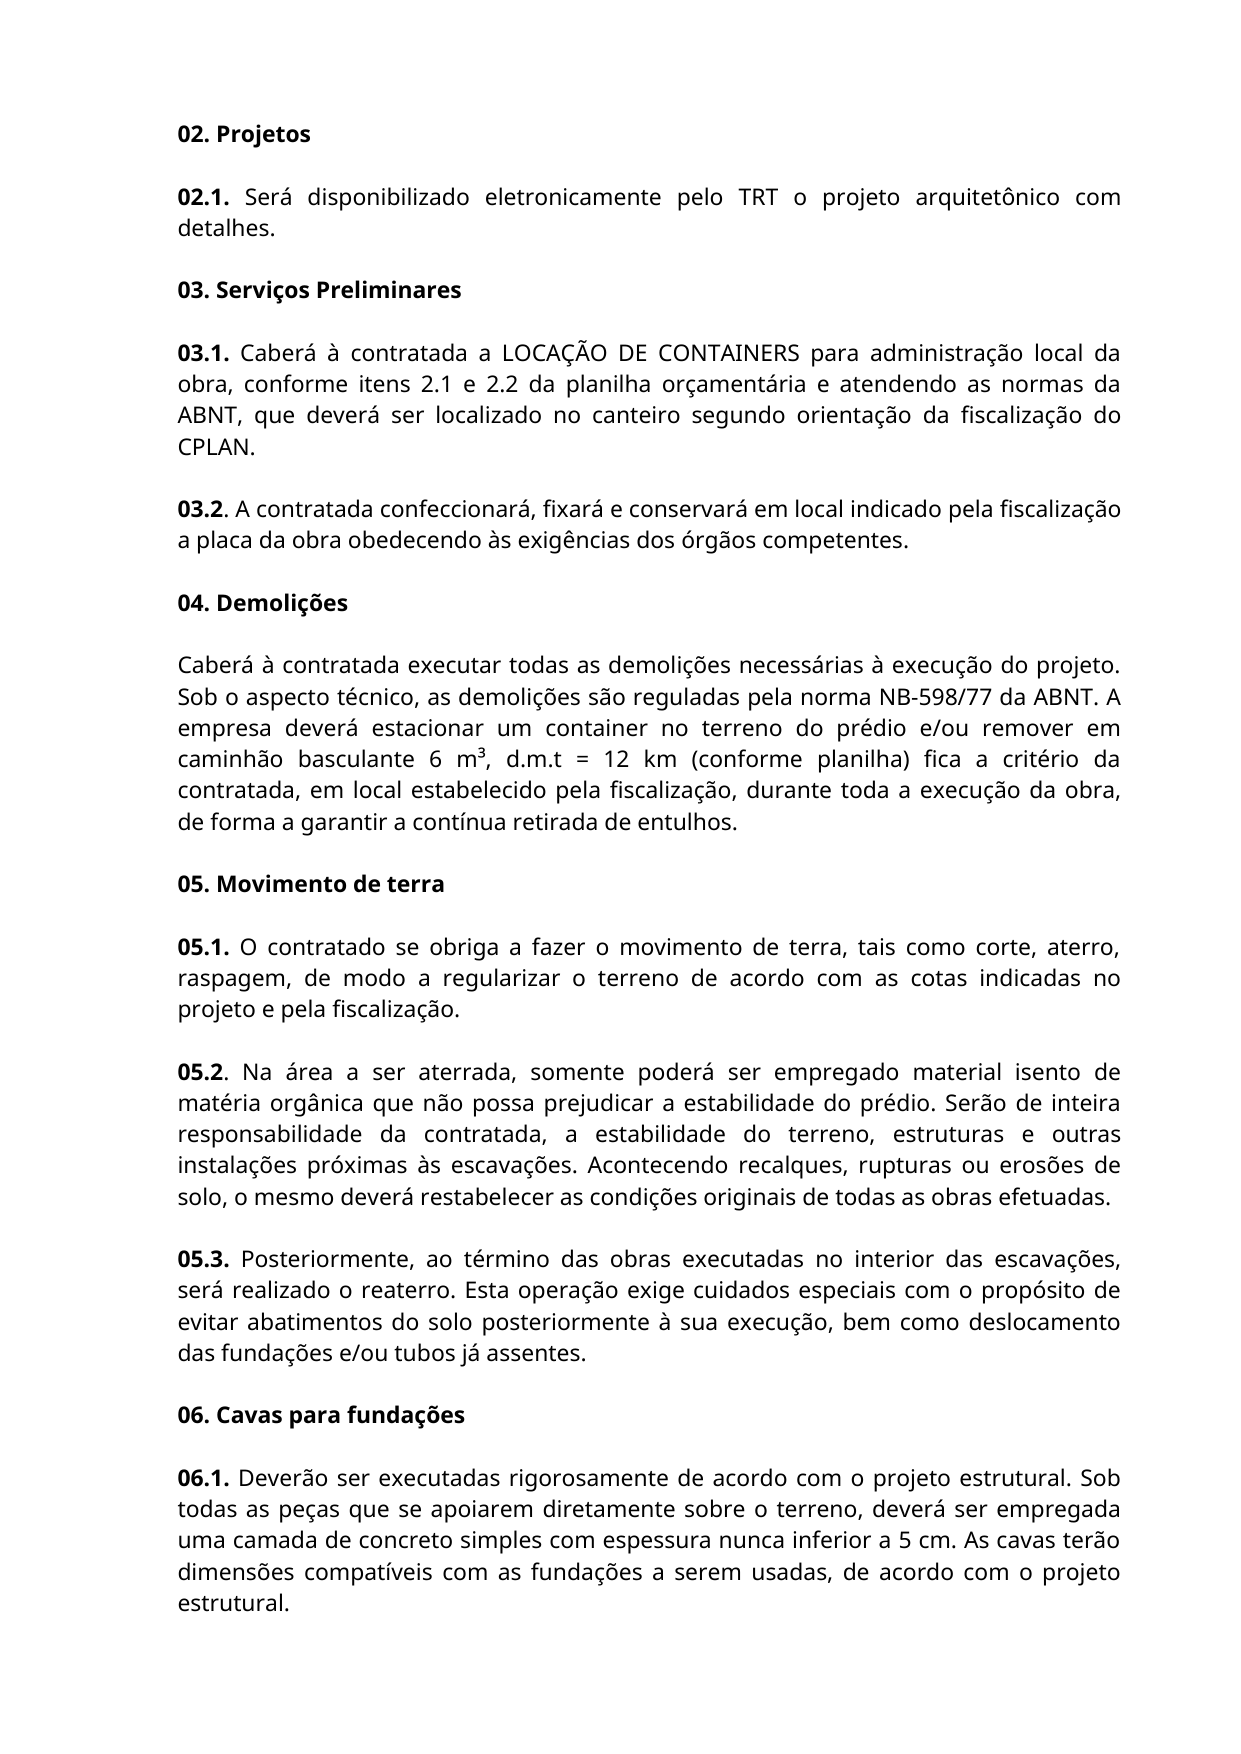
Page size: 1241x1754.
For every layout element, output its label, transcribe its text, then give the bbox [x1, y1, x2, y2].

text Caberá à contratada executar todas as demolições necessárias à execução do projeto. Sob o aspecto técnico, as demolições são reguladas pela norma NB-598/77 da ABNT. A empresa deverá estacionar um container no terreno do prédio e/ou remover em caminhão basculante 6 m³, d.m.t = 12 km (conforme planilha) fica a critério da contratada, em local estabelecido pela fiscalização, durante toda a execução da obra, de forma a garantir a contínua retirada de entulhos. [177, 649, 1122, 837]
text 02.1. Será disponibilizado eletronicamente pelo TRT o projeto arquitetônico com detalhes. [177, 181, 1122, 243]
subtitle 02. Projetos [177, 118, 1122, 149]
text 03.1. Caberá à contratada a LOCAÇÃO DE CONTAINERS para administração local da obra, conforme itens 2.1 e 2.2 da planilha orçamentária e atendendo as normas da ABNT, que deverá ser localizado no canteiro segundo orientação da fiscalização do CPLAN. [177, 337, 1122, 462]
subtitle 05. Movimento de terra [177, 868, 1122, 899]
subtitle 06. Cavas para fundações [177, 1399, 1122, 1431]
text 05.2. Na área a ser aterrada, somente poderá ser empregado material isento de matéria orgânica que não possa prejudicar a estabilidade do prédio. Serão de inteira responsabilidade da contratada, a estabilidade do terreno, estruturas e outras instalações próximas às escavações. Acontecendo recalques, rupturas ou erosões de solo, o mesmo deverá restabelecer as condições originais de todas as obras efetuadas. [177, 1056, 1122, 1212]
subtitle 03. Serviços Preliminares [177, 274, 1122, 306]
text 03.2. A contratada confeccionará, fixará e conservará em local indicado pela fiscalização a placa da obra obedecendo às exigências dos órgãos competentes. [177, 493, 1122, 556]
text 06.1. Deverão ser executadas rigorosamente de acordo com o projeto estrutural. Sob todas as peças que se apoiarem diretamente sobre o terreno, deverá ser empregada uma camada de concreto simples com espessura nunca inferior a 5 cm. As cavas terão dimensões compatíveis com as fundações a serem usadas, de acordo com o projeto estrutural. [177, 1462, 1122, 1618]
text 05.3. Posteriormente, ao término das obras executadas no interior das escavações, será realizado o reaterro. Esta operação exige cuidados especiais com o propósito de evitar abatimentos do solo posteriormente à sua execução, bem como deslocamento das fundações e/ou tubos já assentes. [177, 1243, 1122, 1368]
subtitle 04. Demolições [177, 587, 1122, 618]
text 05.1. O contratado se obriga a fazer o movimento de terra, tais como corte, aterro, raspagem, de modo a regularizar o terreno de acordo com as cotas indicadas no projeto e pela fiscalização. [177, 931, 1122, 1024]
